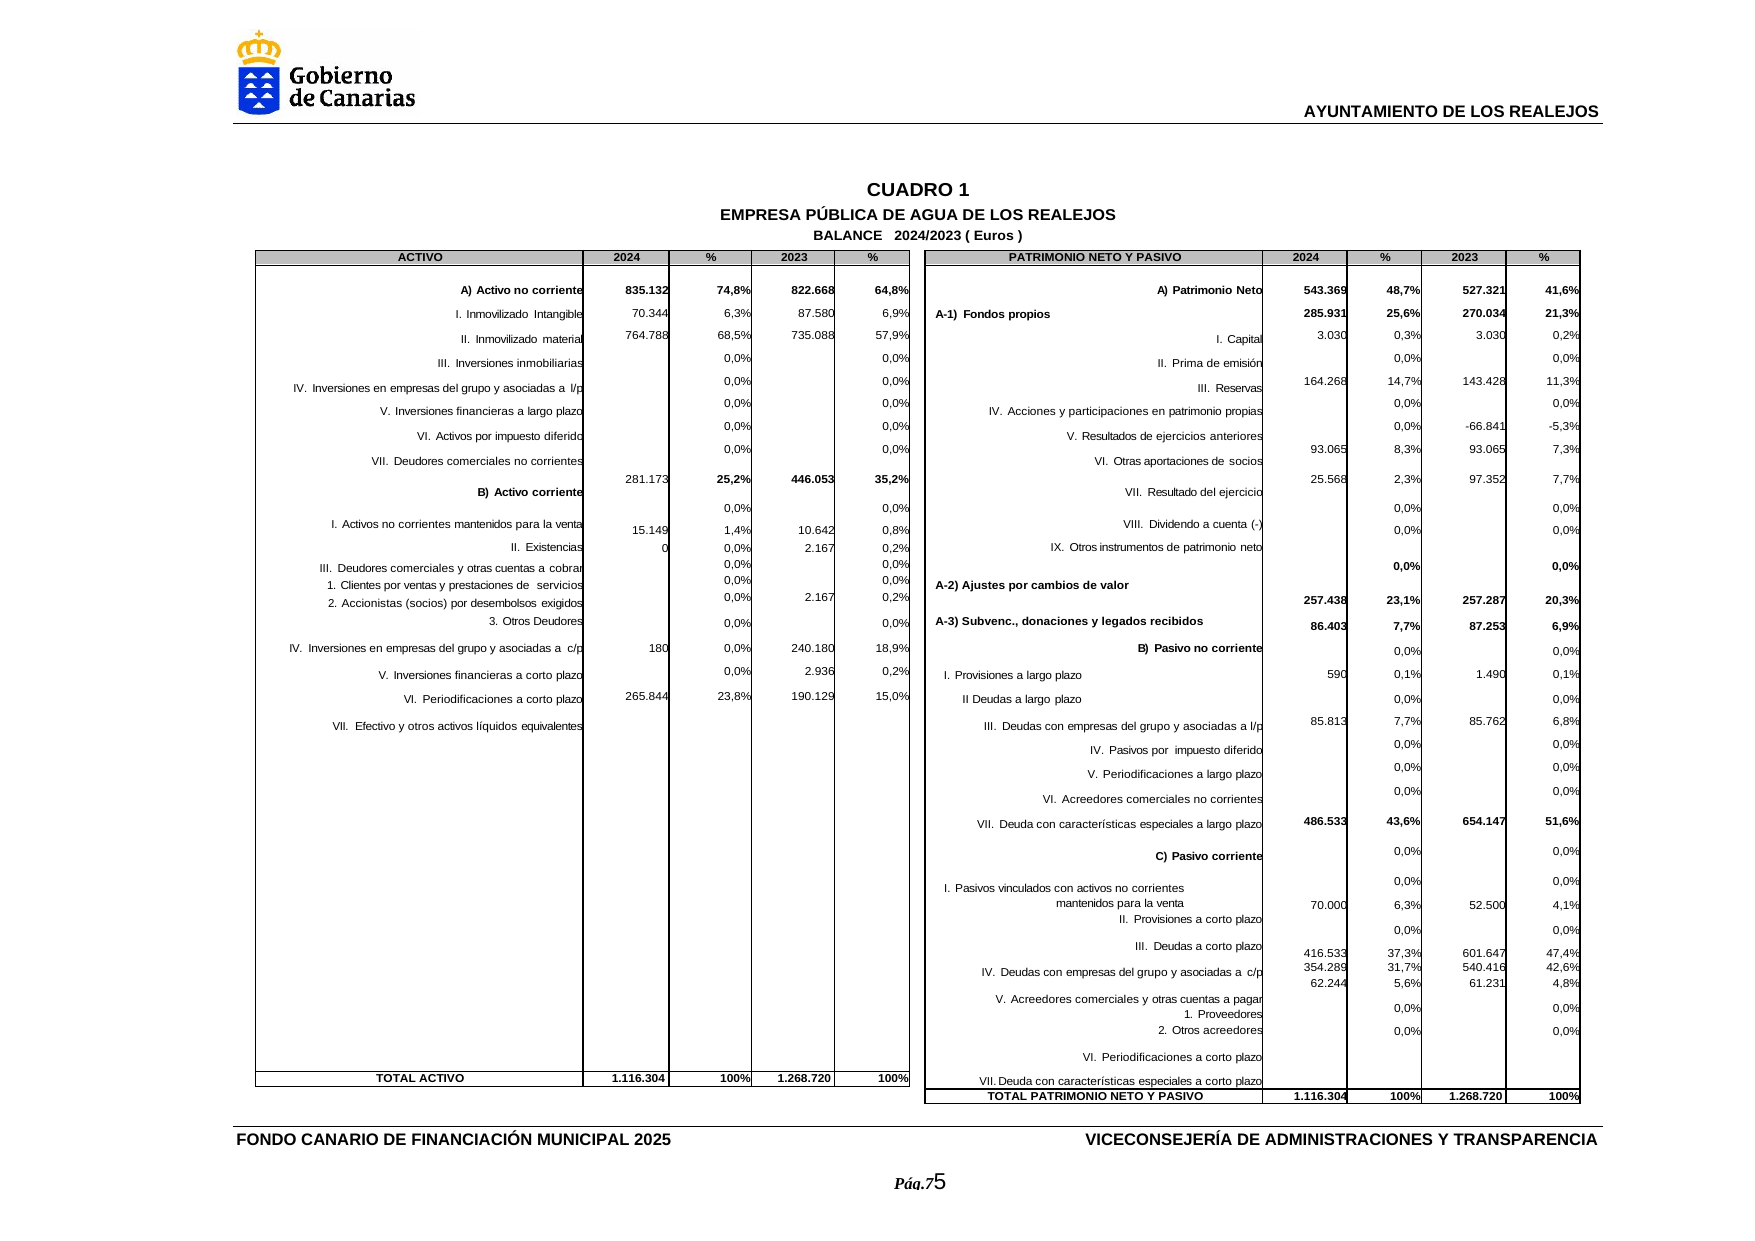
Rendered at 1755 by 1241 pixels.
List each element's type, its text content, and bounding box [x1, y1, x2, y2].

table_cell 0,1% [1507, 661, 1579, 685]
table_cell 190.129 [752, 682, 834, 1071]
table_cell 23,8% [670, 682, 751, 1071]
table_cell 285.931 [1263, 300, 1346, 323]
table_cell 1.268.720 [1422, 1090, 1505, 1103]
table_cell 764.788 [584, 323, 668, 345]
table_cell 1.116.304 [584, 1072, 668, 1086]
table_cell 0,0% [1348, 994, 1421, 1018]
table_cell 0,0% [670, 608, 751, 634]
table_cell [1422, 518, 1505, 546]
table_cell 51,6% [1507, 805, 1579, 834]
table_cell [584, 658, 668, 682]
table_cell [752, 571, 834, 587]
table_cell 0,0% [1348, 1018, 1421, 1088]
table_cell [584, 556, 668, 571]
table_cell [1263, 994, 1346, 1018]
table_cell 20,3% [1507, 582, 1579, 612]
table_cell 0,0% [1348, 390, 1421, 413]
table_cell [584, 587, 668, 608]
table_cell 0,0% [1348, 637, 1421, 661]
table_cell 100% [1507, 1090, 1579, 1103]
table_cell 23,1% [1348, 582, 1421, 612]
table_cell 0,0% [670, 556, 751, 571]
table_cell 93.065 [1422, 436, 1505, 462]
table_cell 70.000 [1263, 891, 1346, 916]
table_cell 100% [670, 1072, 751, 1086]
table_cell [752, 345, 834, 368]
text EMPRESA PÚBLICA DE AGUA DE LOS REALEJOS [449, 206, 1387, 224]
table_cell [752, 413, 834, 436]
table_cell 143.428 [1422, 368, 1505, 390]
table_cell 543.369 [1263, 266, 1346, 300]
table_cell [752, 390, 834, 413]
table_cell 2.167 [752, 538, 834, 556]
table_cell 0,2% [835, 538, 909, 556]
table_cell 0,0% [670, 571, 751, 587]
table_cell 0,0% [1507, 994, 1579, 1018]
table_cell [1422, 546, 1505, 582]
table_cell [752, 608, 834, 634]
table_cell [1422, 492, 1505, 518]
table_cell 0,0% [1348, 345, 1421, 368]
table_cell 15,0% [835, 682, 909, 1071]
table_cell 0,0% [1507, 390, 1579, 413]
table_cell 7,7% [1348, 709, 1421, 731]
table_cell 93.065 [1263, 436, 1346, 462]
table_cell 0,0% [1507, 637, 1579, 661]
table_cell [752, 368, 834, 390]
table_cell [1263, 778, 1346, 804]
table_cell 0,0% [670, 368, 751, 390]
table_cell 0,0% [835, 571, 909, 587]
table_cell 4,8% [1507, 975, 1579, 994]
table_cell 0,0% [670, 538, 751, 556]
text [924, 250, 1582, 1121]
table_cell 0,0% [670, 436, 751, 462]
table_cell 270.034 [1422, 300, 1505, 323]
table_cell 31,7% [1348, 961, 1421, 975]
table_cell [1422, 637, 1505, 661]
table_cell 0,0% [670, 634, 751, 658]
table_cell [1263, 390, 1346, 413]
table_cell 57,9% [835, 323, 909, 345]
table_cell 257.287 [1422, 582, 1505, 612]
table_cell [1422, 778, 1505, 804]
table_cell 25.568 [1263, 462, 1346, 492]
table_cell 25,6% [1348, 300, 1421, 323]
table_cell Patrimonio Neto A-1) Fondos propios Capital Prima de emisión Reservas Acciones y participaciones en patrimonio propias Resultados de ejercicios anteriores Otras aportaciones de socios Resultado del ejercicio Dividendo a cuenta (-) Otros instrumentos de patrimonio neto A-2) Ajustes por cambios de valor A-3) Subvenc., donaciones y legados recibidos Pasivo no corriente Provisiones a largo plazo II Deudas a largo plazo Deudas con empresas del grupo y asociadas a l/p Pasivos por impuesto diferido Periodificaciones a largo plazo Acreedores comerciales no corrientes Deuda con características especiales a largo plazo Pasivo corriente Pasivos vinculados con activos no corrientes mantenidos para la venta Provisiones a corto plazo Deudas a corto plazo Deudas con empresas del grupo y asociadas a c/p Acreedores comerciales y otras cuentas a pagar Proveedores Otros acreedores Periodificaciones a corto plazo Deuda con características especiales a corto plazo [926, 266, 1262, 1088]
table_cell [1263, 637, 1346, 661]
text [255, 250, 911, 1121]
table_cell 0,0% [670, 345, 751, 368]
table_cell 0,0% [1507, 834, 1579, 864]
table_cell [1263, 413, 1346, 436]
table_cell 15.149 [584, 518, 668, 538]
table_cell 0,0% [835, 608, 909, 634]
table_cell 0,0% [1348, 685, 1421, 709]
table_cell 0,0% [670, 587, 751, 608]
table_header % [1348, 251, 1421, 264]
table_cell [1263, 1018, 1346, 1088]
table_cell [1422, 864, 1505, 891]
table_cell -5,3% [1507, 413, 1579, 436]
table_cell Activo no corriente Inmovilizado Intangible Inmovilizado material Inversiones inmobiliarias Inversiones en empresas del grupo y asociadas a l/p Inversiones financieras a largo plazo Activos por impuesto diferido Deudores comerciales no corrientes Activo corriente Activos no corrientes mantenidos para la venta Existencias Deudores comerciales y otras cuentas a cobrar Clientes por ventas y prestaciones de servicios Accionistas (socios) por desembolsos exigidos Otros Deudores Inversiones en empresas del grupo y asociadas a c/p Inversiones financieras a corto plazo Periodificaciones a corto plazo Efectivo y otros activos líquidos equivalentes [256, 266, 582, 1071]
text BALANCE 2024/2023 ( Euros ) [448, 227, 1387, 243]
table_cell 0,0% [1348, 864, 1421, 891]
table_cell 1.490 [1422, 661, 1505, 685]
table_cell 6,3% [1348, 891, 1421, 916]
table_cell 0,0% [670, 492, 751, 518]
table_cell [1263, 834, 1346, 864]
table_cell 70.344 [584, 300, 668, 323]
table_cell 0,0% [835, 492, 909, 518]
table_cell 654.147 [1422, 805, 1505, 834]
table_cell 0,0% [1507, 916, 1579, 941]
table_cell 18,9% [835, 634, 909, 658]
table_cell 10.642 [752, 518, 834, 538]
table_cell 100% [835, 1072, 909, 1086]
table_cell 6,8% [1507, 709, 1579, 731]
table_cell 527.321 [1422, 266, 1505, 300]
table_cell [584, 345, 668, 368]
table_cell 601.647 [1422, 941, 1505, 961]
table_header 2024 [584, 251, 668, 264]
table_cell [1263, 864, 1346, 891]
table_cell [584, 390, 668, 413]
table_cell 74,8% [670, 266, 751, 300]
table_cell 0,0% [1507, 778, 1579, 804]
table_cell 0,0% [1507, 685, 1579, 709]
table_cell 97.352 [1422, 462, 1505, 492]
table_cell 354.289 [1263, 961, 1346, 975]
table_cell 0,0% [670, 390, 751, 413]
table_cell 265.844 [584, 682, 668, 1071]
table_cell 0,2% [1507, 323, 1579, 345]
table_cell 0,0% [670, 658, 751, 682]
table_cell 0,0% [1348, 492, 1421, 518]
table_cell 0,0% [1507, 345, 1579, 368]
table_cell 86.403 [1263, 612, 1346, 637]
table_cell 164.268 [1263, 368, 1346, 390]
table_cell 240.180 [752, 634, 834, 658]
table_cell [1263, 916, 1346, 941]
table_header 2023 [752, 251, 834, 264]
table_cell 8,3% [1348, 436, 1421, 462]
table_cell 1.116.304 [1263, 1090, 1346, 1103]
table_cell TOTAL PATRIMONIO NETO Y PASIVO [926, 1090, 1262, 1103]
table_cell 100% [1348, 1090, 1421, 1103]
table_cell 68,5% [670, 323, 751, 345]
table_cell [1263, 345, 1346, 368]
table_cell 0,0% [670, 413, 751, 436]
table_cell 0,0% [1348, 834, 1421, 864]
table_cell [1422, 345, 1505, 368]
table_cell [584, 368, 668, 390]
table_cell 0,0% [1348, 518, 1421, 546]
table_cell 87.580 [752, 300, 834, 323]
table_cell 2,3% [1348, 462, 1421, 492]
table_cell 62.244 [1263, 975, 1346, 994]
table_cell 0,0% [1507, 492, 1579, 518]
table_cell 540.416 [1422, 961, 1505, 975]
table_cell [752, 556, 834, 571]
table_cell [584, 492, 668, 518]
table_cell 48,7% [1348, 266, 1421, 300]
table_cell 0,2% [835, 587, 909, 608]
table_cell 2.167 [752, 587, 834, 608]
table_cell 85.813 [1263, 709, 1346, 731]
table_cell 42,6% [1507, 961, 1579, 975]
table_cell 3.030 [1263, 323, 1346, 345]
table_cell 6,3% [670, 300, 751, 323]
table_cell -66.841 [1422, 413, 1505, 436]
table_cell 0,8% [835, 518, 909, 538]
table_cell 180 [584, 634, 668, 658]
table_cell 0,0% [1507, 1018, 1579, 1088]
table_cell 0,0% [1507, 518, 1579, 546]
table_cell 5,6% [1348, 975, 1421, 994]
table_cell 37,3% [1348, 941, 1421, 961]
table_cell 0,2% [835, 658, 909, 682]
table_header 2024 [1263, 251, 1346, 264]
table_cell [584, 608, 668, 634]
table_cell 41,6% [1507, 266, 1579, 300]
table_cell [584, 571, 668, 587]
table_header % [670, 251, 751, 264]
table_cell 1,4% [670, 518, 751, 538]
table_cell 0,0% [1348, 754, 1421, 777]
table_cell 822.668 [752, 266, 834, 300]
table_cell 0,0% [1348, 778, 1421, 804]
table_cell 735.088 [752, 323, 834, 345]
table_cell [1263, 731, 1346, 754]
table_cell 0,0% [835, 556, 909, 571]
table_cell 64,8% [835, 266, 909, 300]
table_cell 85.762 [1422, 709, 1505, 731]
table_cell [584, 436, 668, 462]
table_cell [1263, 518, 1346, 546]
table_cell 590 [1263, 661, 1346, 685]
table_cell [1422, 994, 1505, 1018]
table_cell 7,3% [1507, 436, 1579, 462]
table_cell 486.533 [1263, 805, 1346, 834]
table_cell [1263, 685, 1346, 709]
table_cell 14,7% [1348, 368, 1421, 390]
table_cell 0,0% [835, 390, 909, 413]
table_cell 416.533 [1263, 941, 1346, 961]
table_header ACTIVO [256, 251, 582, 264]
table_header 2023 [1422, 251, 1505, 264]
table_cell 835.132 [584, 266, 668, 300]
table_cell 6,9% [1507, 612, 1579, 637]
table_cell 0,0% [835, 368, 909, 390]
table_cell 21,3% [1507, 300, 1579, 323]
table_cell [1263, 546, 1346, 582]
table_cell 257.438 [1263, 582, 1346, 612]
table_cell [1263, 754, 1346, 777]
table_cell [1422, 685, 1505, 709]
table_cell [1422, 916, 1505, 941]
table_cell 87.253 [1422, 612, 1505, 637]
table_cell 0 [584, 538, 668, 556]
table_cell 0,0% [1507, 546, 1579, 582]
table_cell 281.173 [584, 462, 668, 492]
table_cell 0,0% [835, 436, 909, 462]
table_cell [1422, 834, 1505, 864]
table_cell [1263, 492, 1346, 518]
table_cell 52.500 [1422, 891, 1505, 916]
table_cell TOTAL ACTIVO [256, 1072, 582, 1086]
table_cell 0,0% [1348, 916, 1421, 941]
table_header % [1507, 251, 1579, 264]
table_cell 2.936 [752, 658, 834, 682]
table_cell [1422, 754, 1505, 777]
table_cell 0,1% [1348, 661, 1421, 685]
table_cell 0,0% [1348, 413, 1421, 436]
table_header % [835, 251, 909, 264]
table_header PATRIMONIO NETO Y PASIVO [926, 251, 1262, 264]
table_cell 35,2% [835, 462, 909, 492]
table_cell 43,6% [1348, 805, 1421, 834]
table_cell 0,0% [1507, 754, 1579, 777]
table_cell 0,0% [1507, 864, 1579, 891]
table_cell [1422, 390, 1505, 413]
table_cell [1422, 1018, 1505, 1088]
table_cell 446.053 [752, 462, 834, 492]
table_cell 0,0% [1348, 731, 1421, 754]
table_cell 4,1% [1507, 891, 1579, 916]
table_cell 47,4% [1507, 941, 1579, 961]
table_cell 0,3% [1348, 323, 1421, 345]
table_cell 61.231 [1422, 975, 1505, 994]
table_cell 0,0% [835, 345, 909, 368]
table_cell 1.268.720 [752, 1072, 834, 1086]
table_cell [584, 413, 668, 436]
table_cell [752, 436, 834, 462]
table_cell 25,2% [670, 462, 751, 492]
table_cell 3.030 [1422, 323, 1505, 345]
table_cell 0,0% [835, 413, 909, 436]
text CUADRO 1 [448, 179, 1387, 201]
table_cell 0,0% [1348, 546, 1421, 582]
table_cell 7,7% [1507, 462, 1579, 492]
table_cell 6,9% [835, 300, 909, 323]
table_cell [1422, 731, 1505, 754]
table_cell 7,7% [1348, 612, 1421, 637]
table_cell 11,3% [1507, 368, 1579, 390]
table_cell [752, 492, 834, 518]
table_cell 0,0% [1507, 731, 1579, 754]
